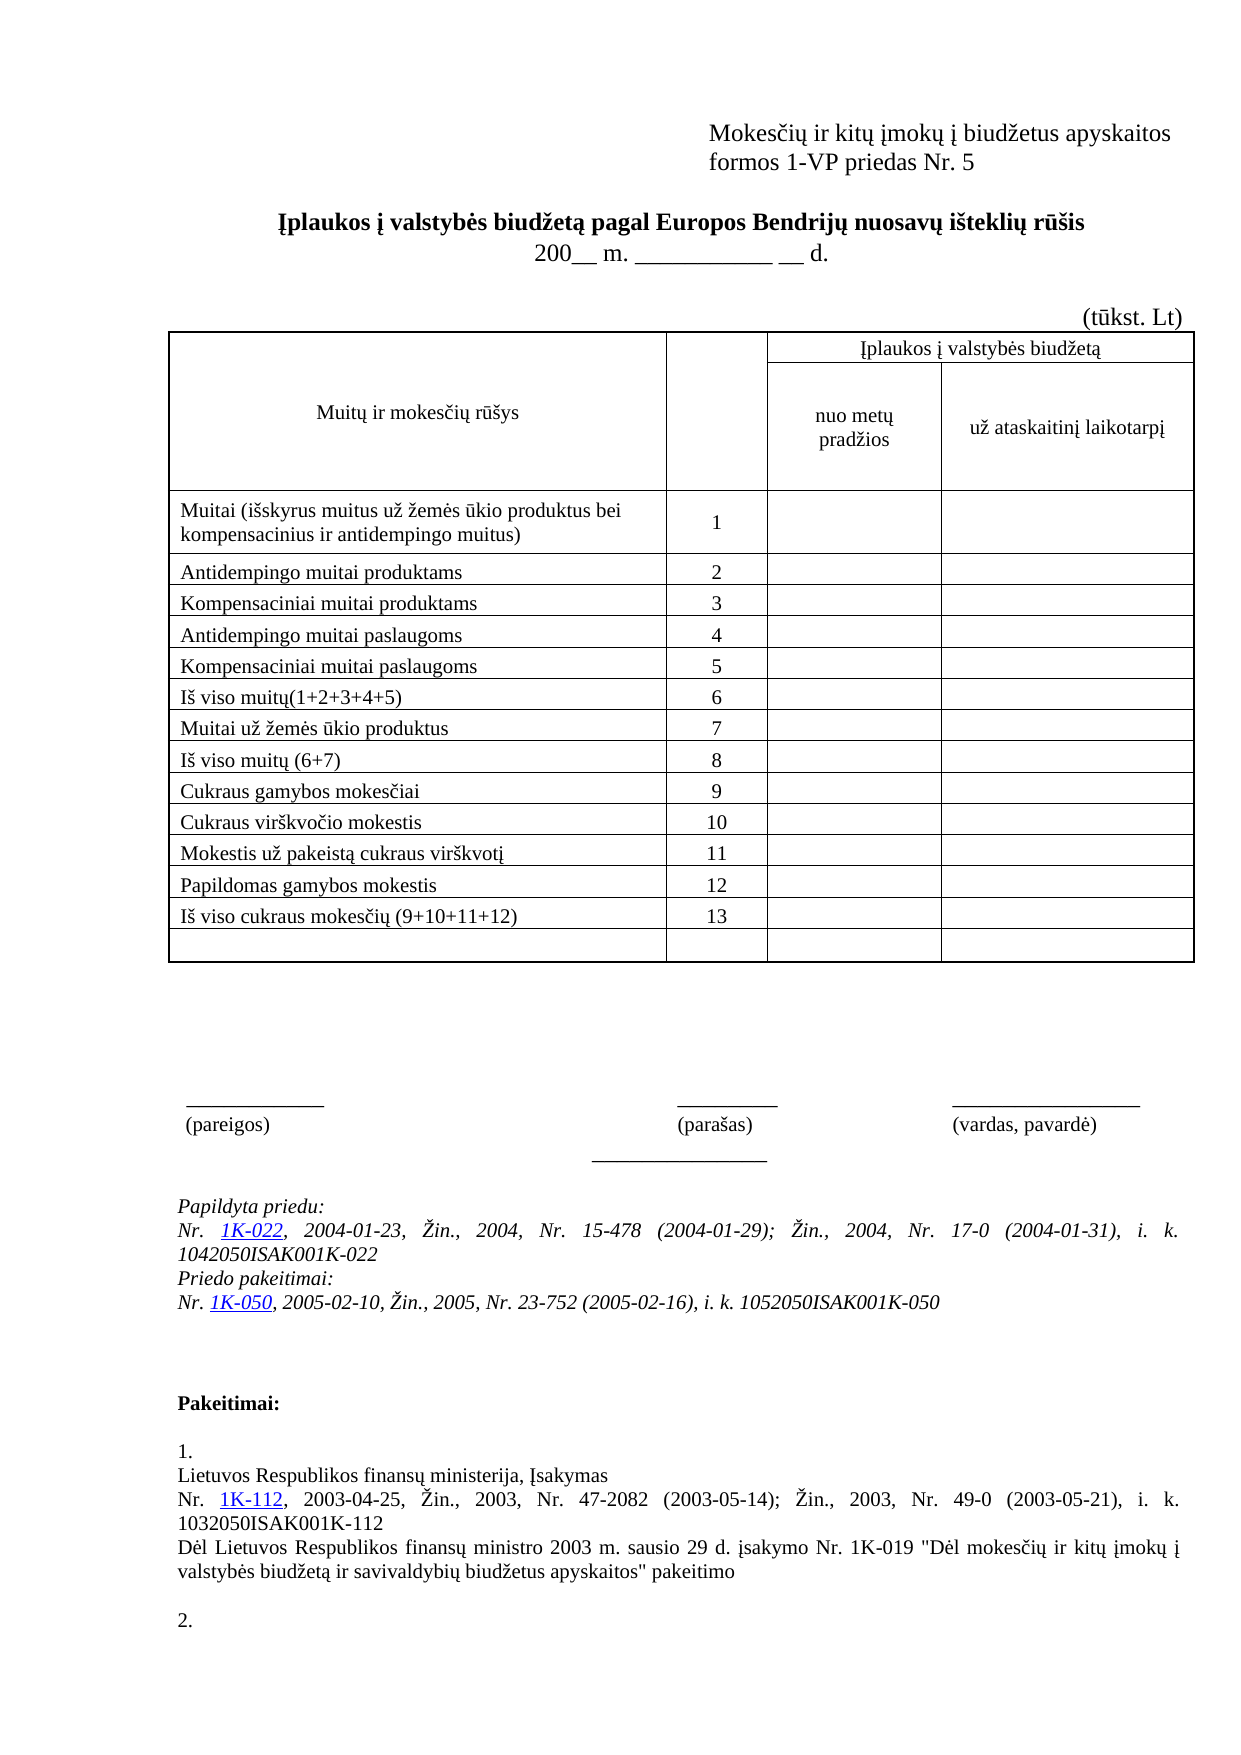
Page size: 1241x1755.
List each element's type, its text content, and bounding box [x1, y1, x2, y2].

table_cell [169, 963, 666, 992]
table_cell [768, 835, 941, 865]
table_cell 8 [667, 741, 767, 772]
table_cell [666, 298, 767, 331]
table_cell 9 [667, 773, 767, 803]
text 1. [177, 1439, 1181, 1463]
table_cell 200__ m. ___________ __ d. [169, 236, 1194, 267]
table_cell Iš viso muitų (6+7) [170, 741, 666, 772]
table_cell [170, 929, 666, 961]
table_cell [768, 491, 941, 553]
table_cell 13 [667, 898, 767, 928]
table_cell (pareigos) [169, 1110, 666, 1136]
text Nr. 1K-112, 2003-04-25, Žin., 2003, Nr. 47-2082 (2003-05-14); Žin., 2003, Nr. 49-0 (2003-05-21), i. k. 1032050ISAK001K-112 [177, 1487, 1181, 1535]
table_cell [942, 866, 1193, 897]
table_cell [941, 1023, 1194, 1054]
table_cell 12 [667, 866, 767, 897]
table_cell [942, 804, 1193, 834]
table_cell Iš viso muitų(1+2+3+4+5) [170, 679, 666, 709]
table_cell 6 [667, 679, 767, 709]
table_cell Antidempingo muitai paslaugoms [170, 616, 666, 647]
table_cell [942, 585, 1193, 615]
table_cell ________ [666, 1081, 941, 1110]
text ______________ [177, 1136, 1181, 1165]
text Papildyta priedu: [177, 1194, 1181, 1218]
text Nr. 1K-050, 2005-02-10, Žin., 2005, Nr. 23-752 (2005-02-16), i. k. 1052050ISAK001K-050 [177, 1290, 1181, 1314]
table_cell [942, 835, 1193, 865]
table_cell Papildomas gamybos mokestis [170, 866, 666, 897]
text Nr. 1K-022, 2004-01-23, Žin., 2004, Nr. 15-478 (2004-01-29); Žin., 2004, Nr. 17-0 (2004-01-31), i. k. 1042050ISAK001K-022 [177, 1218, 1181, 1266]
text 2. [177, 1607, 1181, 1632]
table_cell [942, 616, 1193, 647]
text Priedo pakeitimai: [177, 1266, 1181, 1290]
table_cell [768, 741, 941, 772]
table_cell [169, 1054, 666, 1081]
table_cell [666, 267, 767, 298]
text Mokesčių ir kitų įmokų į biudžetus apyskaitos [709, 118, 1181, 147]
table_cell [942, 491, 1193, 553]
table_cell _______________ [941, 1081, 1194, 1110]
table_cell 7 [667, 710, 767, 740]
table_cell 1 [667, 491, 767, 553]
table_cell [767, 1054, 941, 1081]
table_cell [768, 929, 941, 961]
text formos 1-VP priedas Nr. 5 [177, 147, 1181, 176]
table_cell Mokestis už pakeistą cukraus virškvotį [170, 835, 666, 865]
table_cell 4 [667, 616, 767, 647]
table_cell [667, 929, 767, 961]
table_cell [942, 741, 1193, 772]
table_cell [169, 992, 666, 1023]
table_cell [767, 267, 941, 298]
table_cell Iš viso cukraus mokesčių (9+10+11+12) [170, 898, 666, 928]
table_cell [768, 585, 941, 615]
table_cell [942, 898, 1193, 928]
table_cell [941, 267, 1194, 298]
table_header Įplaukos į valstybės biudžetą pagal Europos Bendrijų nuosavų išteklių rūšis [169, 204, 1194, 236]
table_cell (vardas, pavardė) [941, 1110, 1194, 1136]
table_cell [941, 963, 1194, 992]
table_cell 5 [667, 648, 767, 678]
table_cell už ataskaitinį laikotarpį [942, 363, 1193, 490]
table_cell Kompensaciniai muitai produktams [170, 585, 666, 615]
table_cell [768, 648, 941, 678]
table_cell [169, 1023, 666, 1054]
table_cell [768, 616, 941, 647]
table_cell [768, 804, 941, 834]
table_cell [768, 866, 941, 897]
table_cell Cukraus gamybos mokesčiai [170, 773, 666, 803]
table_cell [941, 992, 1194, 1023]
table_cell 10 [667, 804, 767, 834]
table_cell [767, 298, 941, 331]
table_cell nuo metų pradžios [768, 363, 941, 490]
table_cell [942, 648, 1193, 678]
table_cell Kompensaciniai muitai paslaugoms [170, 648, 666, 678]
text Lietuvos Respublikos finansų ministerija, Įsakymas [177, 1463, 1181, 1487]
table_cell [767, 963, 941, 992]
table_cell Muitų ir mokesčių rūšys [170, 333, 666, 490]
table_cell (parašas) [666, 1110, 941, 1136]
text Pakeitimai: [177, 1391, 1181, 1415]
table_cell [768, 898, 941, 928]
table_cell [941, 1054, 1194, 1081]
table_cell [942, 773, 1193, 803]
table_cell [666, 992, 767, 1023]
table_cell [942, 929, 1193, 961]
table_cell [666, 963, 767, 992]
table_cell [767, 1023, 941, 1054]
table_cell [169, 267, 666, 298]
text Dėl Lietuvos Respublikos finansų ministro 2003 m. sausio 29 d. įsakymo Nr. 1K-019 "Dėl mokesčių ir kitų įmokų į valstybės biudžetą ir savivaldybių biudžetus apyskaitos" pakeitimo [177, 1535, 1181, 1583]
table_cell [767, 992, 941, 1023]
table_cell Antidempingo muitai produktams [170, 554, 666, 584]
table_cell 11 [667, 835, 767, 865]
table_cell Įplaukos į valstybės biudžetą [768, 333, 1193, 362]
table_cell [942, 554, 1193, 584]
table_cell ___________ [169, 1081, 666, 1110]
table_cell Cukraus virškvočio mokestis [170, 804, 666, 834]
table_cell Muitai už žemės ūkio produktus [170, 710, 666, 740]
table_cell [942, 710, 1193, 740]
table_cell [942, 679, 1193, 709]
table_cell Muitai (išskyrus muitus už žemės ūkio produktus bei kompensacinius ir antidempingo muitus) [170, 491, 666, 553]
table_cell [169, 298, 666, 331]
table_cell 2 [667, 554, 767, 584]
table_cell [768, 710, 941, 740]
table_cell (tūkst. Lt) [941, 298, 1194, 331]
table_cell [768, 679, 941, 709]
table_cell 3 [667, 585, 767, 615]
table_cell [667, 333, 767, 490]
table_cell [666, 1054, 767, 1081]
table_cell [666, 1023, 767, 1054]
table_cell [768, 773, 941, 803]
table_cell [768, 554, 941, 584]
